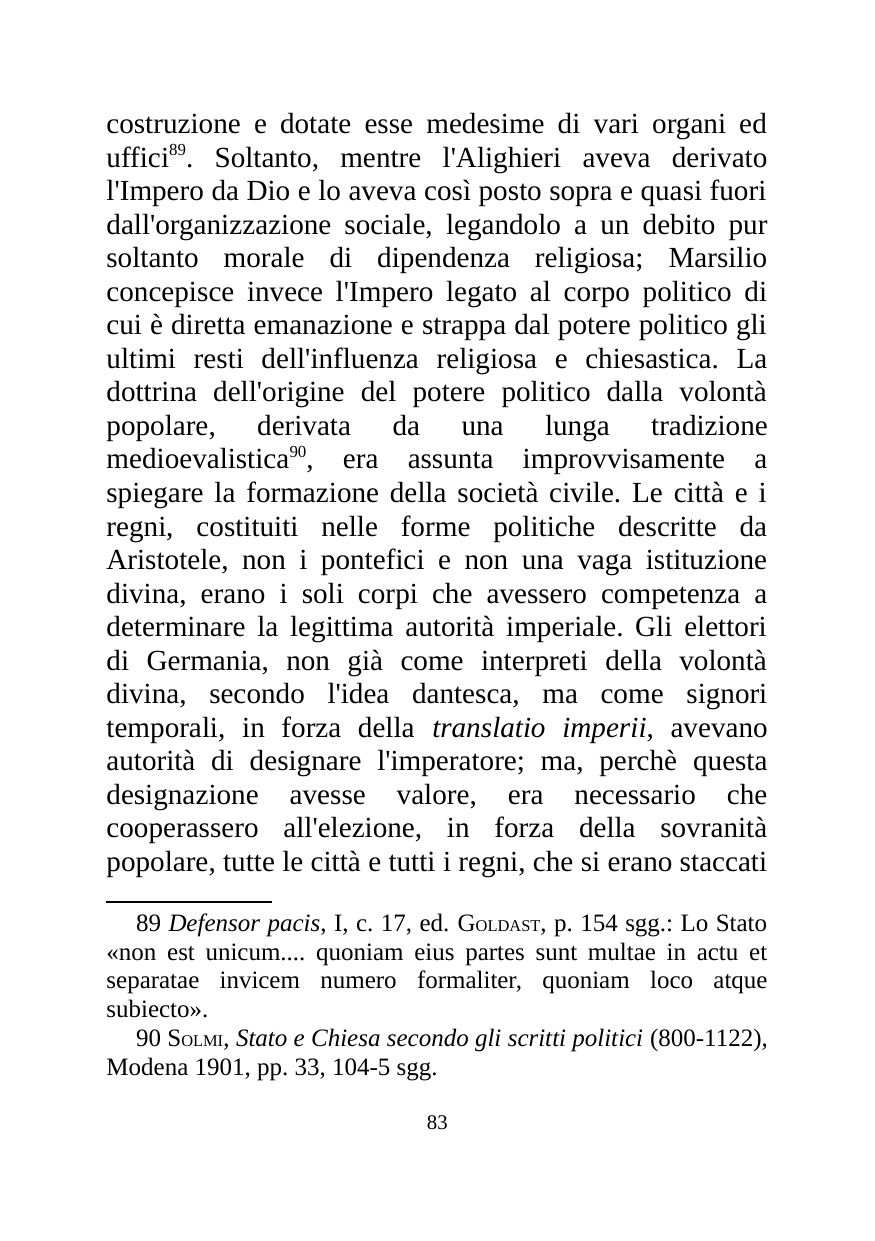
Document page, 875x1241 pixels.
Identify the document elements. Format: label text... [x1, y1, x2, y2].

text Defensor pacis, I, c. 17, ed. Goldast, p. 154 sgg.: Lo Stato «non est unicum.... quoniam eius partes sunt multae in actu et separatae invicem numero formaliter, quoniam loco atque subiecto». [106, 908, 768, 1023]
text costruzione e dotate esse medesime di vari organi ed uffici. Soltanto, mentre l'Alighieri aveva derivato l'Impero da Dio e lo aveva così posto sopra e quasi fuori dall'organizzazione sociale, legandolo a un debito pur soltanto morale di dipendenza religiosa; Marsilio concepisce invece l'Impero legato al corpo politico di cui è diretta emanazione e strappa dal potere politico gli ultimi resti dell'influenza religiosa e chiesastica. La dottrina dell'origine del potere politico dalla volontà popolare, derivata da una lunga tradizione medioevalistica, era assunta improvvisamente a spiegare la formazione della società civile. Le città e i regni, costituiti nelle forme politiche descritte da Aristotele, non i pontefici e non una vaga istituzione divina, erano i soli corpi che avessero competenza a determinare la legittima autorità imperiale. Gli elettori di Germania, non già come interpreti della volontà divina, secondo l'idea dantesca, ma come signori temporali, in forza della translatio imperii, avevano autorità di designare l'imperatore; ma, perchè questa designazione avesse valore, era necessario che cooperassero all'elezione, in forza della sovranità popolare, tutte le città e tutti i regni, che si erano staccati [106, 106, 768, 878]
text Solmi, Stato e Chiesa secondo gli scritti politici (800-1122), Modena 1901, pp. 33, 104-5 sgg. [106, 1023, 768, 1080]
